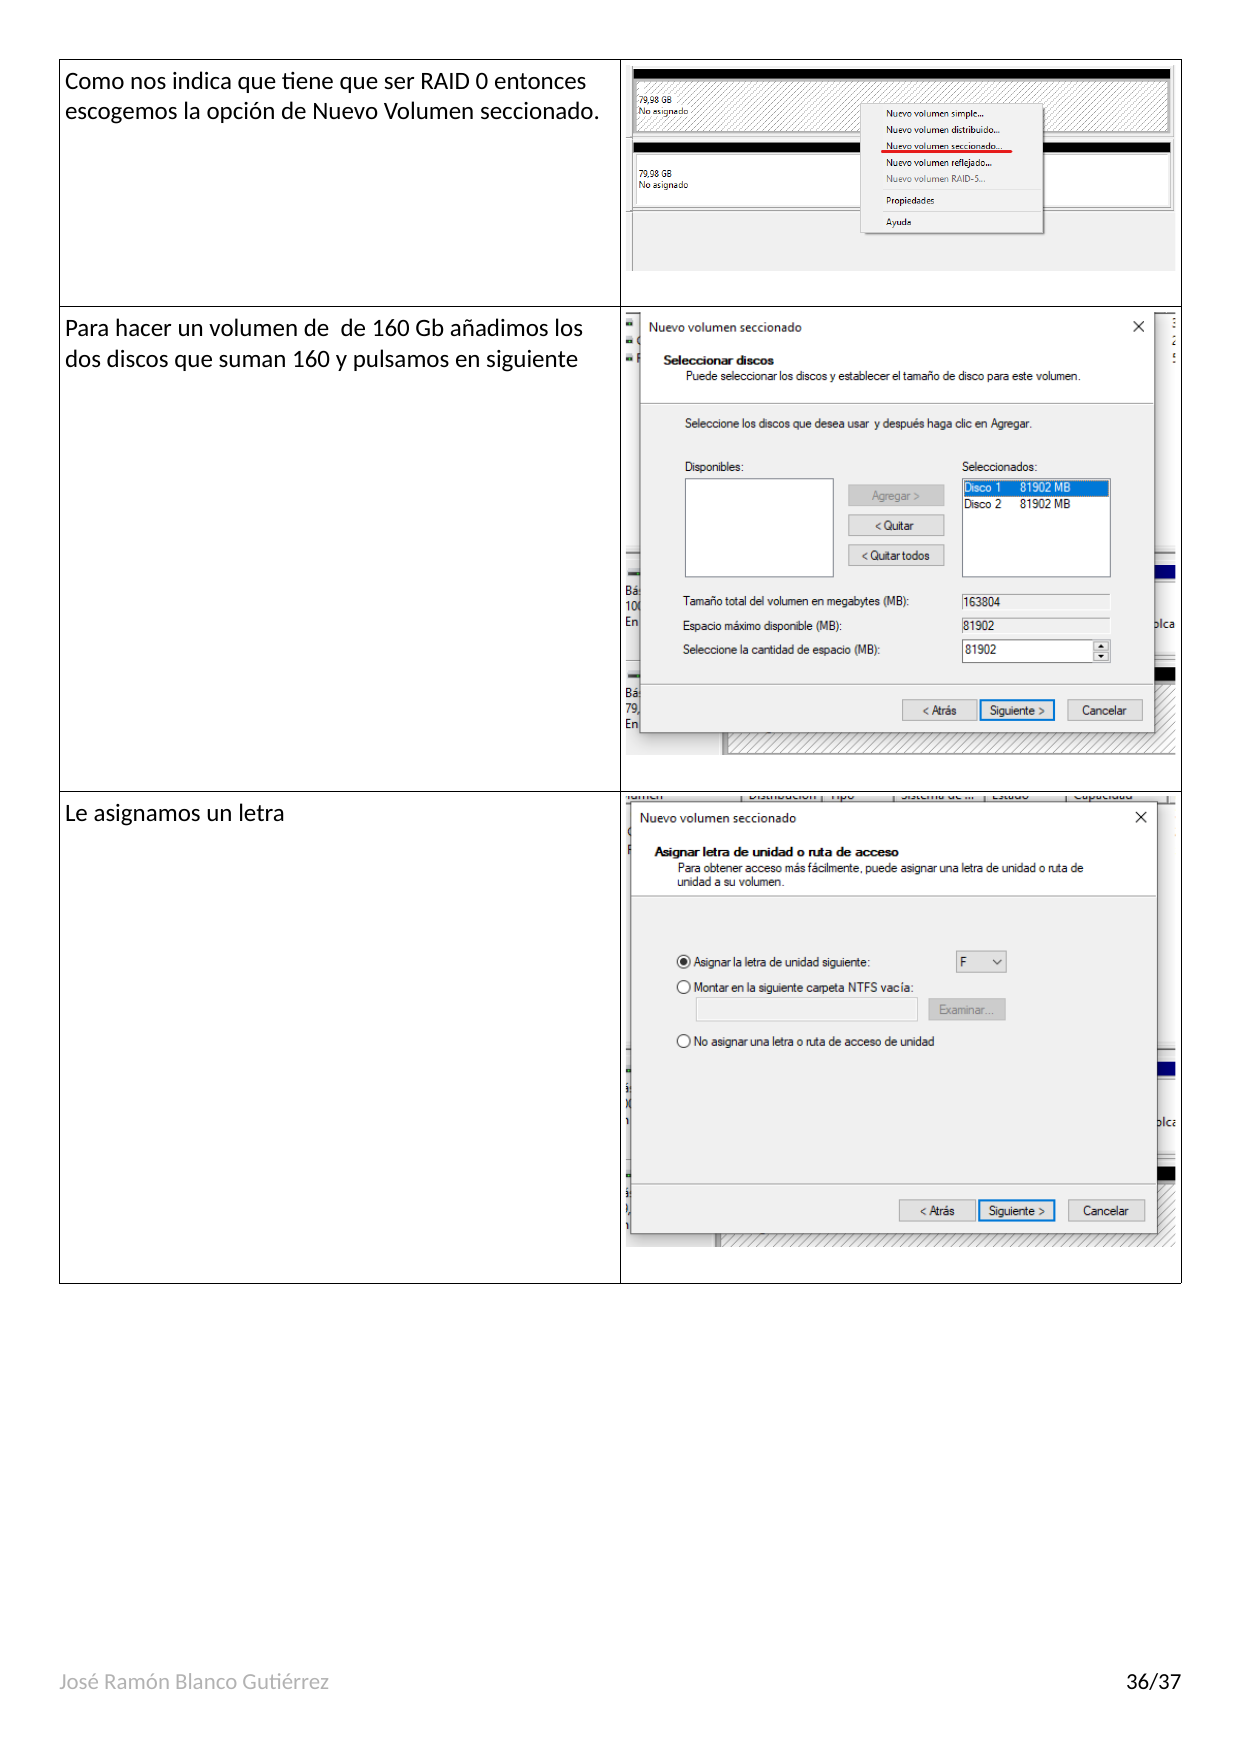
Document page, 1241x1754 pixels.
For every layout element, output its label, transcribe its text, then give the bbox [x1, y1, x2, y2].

picture [625, 312, 1176, 755]
table_cell Para hacer un volumen de de 160 Gb añadimos los dos discos que suman 160 y pulsamos en siguiente [60, 307, 620, 791]
picture [625, 796, 1176, 1247]
table_cell [621, 60, 1181, 306]
picture [625, 65, 1176, 271]
table_cell Como nos indica que tiene que ser RAID 0 entonces escogemos la opción de Nuevo Volumen seccionado. [60, 60, 620, 306]
table_cell [621, 307, 1181, 791]
table_cell Le asignamos un letra [60, 792, 620, 1282]
table_cell [621, 792, 1181, 1282]
